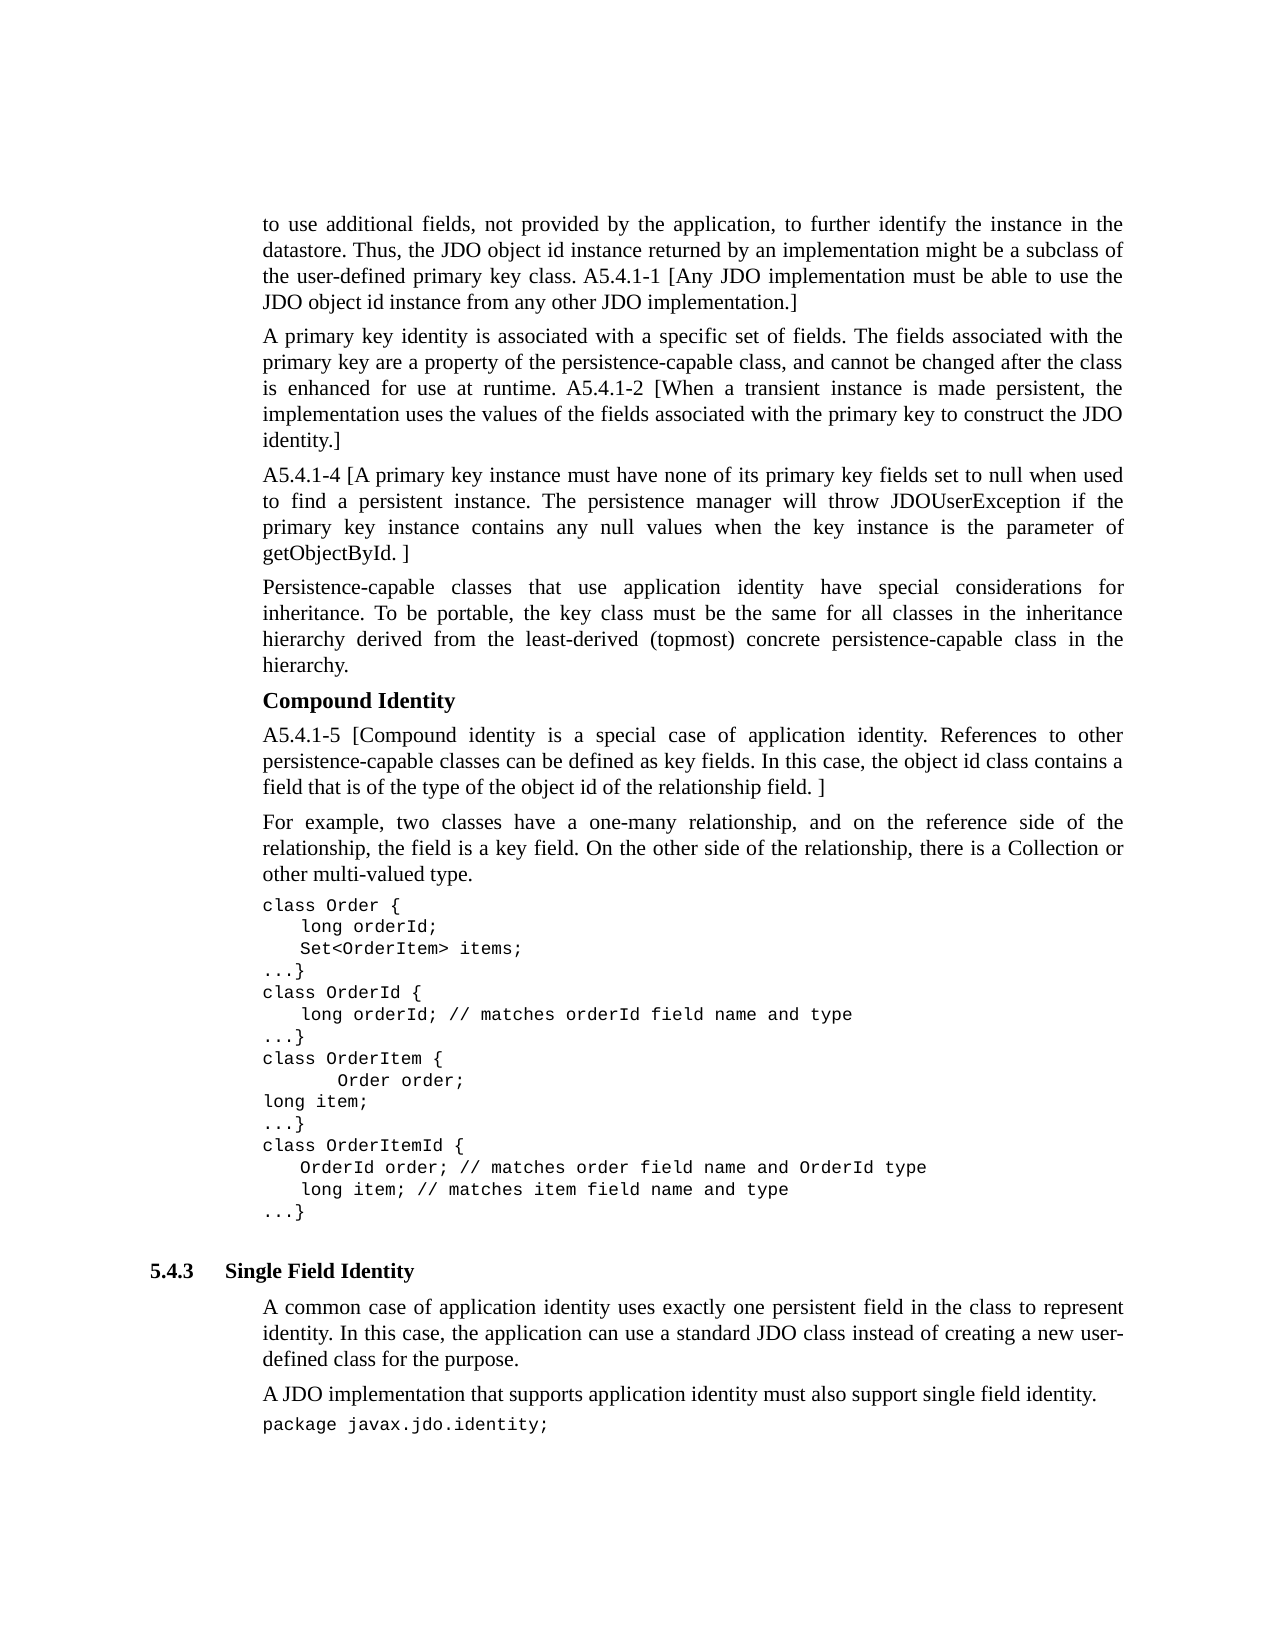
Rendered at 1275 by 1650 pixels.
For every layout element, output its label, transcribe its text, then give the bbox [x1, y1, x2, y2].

text class OrderItem { [262, 1047, 1125, 1069]
text class Order { [262, 894, 1125, 916]
text Order order; [262, 1069, 1125, 1091]
text long orderId; // matches orderId field name and type [262, 1004, 1125, 1026]
text to use additional fields, not provided by the application, to further identify the instance in the datastore. Thus, the JDO object id instance returned by an implementation might be a subclass of the user-defined primary key class. A5.4.1-1 [Any JDO implementation must be able to use the JDO object id instance from any other JDO implementation.] [262, 210, 1125, 314]
text long item; // matches item field name and type [262, 1179, 1125, 1201]
subtitle Compound Identity [150, 686, 1125, 713]
subtitle Single Field Identity [150, 1257, 1125, 1283]
text A5.4.1-4 [A primary key instance must have none of its primary key fields set to null when used to find a persistent instance. The persistence manager will throw JDOUserException if the primary key instance contains any null values when the key instance is the parameter of getObjectById. ] [262, 461, 1125, 565]
text long item; [262, 1091, 1125, 1113]
text Persistence-capable classes that use application identity have special considerations for inheritance. To be portable, the key class must be the same for all classes in the inheritance hierarchy derived from the least-derived (topmost) concrete persistence-capable class in the hierarchy. [262, 573, 1125, 678]
text class OrderItemId { [262, 1135, 1125, 1157]
text A primary key identity is associated with a specific set of fields. The fields associated with the primary key are a property of the persistence-capable class, and cannot be changed after the class is enhanced for use at runtime. A5.4.1-2 [When a transient instance is made persistent, the implementation uses the values of the fields associated with the primary key to construct the JDO identity.] [262, 322, 1125, 453]
text ...} [262, 960, 1125, 982]
text long orderId; [262, 916, 1125, 938]
text A common case of application identity uses exactly one persistent field in the class to represent identity. In this case, the application can use a standard JDO class instead of creating a new user-defined class for the purpose. [262, 1293, 1125, 1371]
text OrderId order; // matches order field name and OrderId type [262, 1157, 1125, 1179]
text class OrderId { [262, 982, 1125, 1004]
text ...} [262, 1113, 1125, 1135]
text A JDO implementation that supports application identity must also support single field identity. [262, 1380, 1125, 1406]
text For example, two classes have a one-many relationship, and on the reference side of the relationship, the field is a key field. On the other side of the relationship, there is a Collection or other multi-valued type. [262, 808, 1125, 886]
text ...} [262, 1201, 1125, 1222]
text Set<OrderItem> items; [262, 938, 1125, 960]
text A5.4.1-5 [Compound identity is a special case of application identity. References to other persistence-capable classes can be defined as key fields. In this case, the object id class contains a field that is of the type of the object id of the relationship field. ] [262, 721, 1125, 799]
text package javax.jdo.identity; [262, 1414, 1125, 1436]
text ...} [262, 1026, 1125, 1047]
